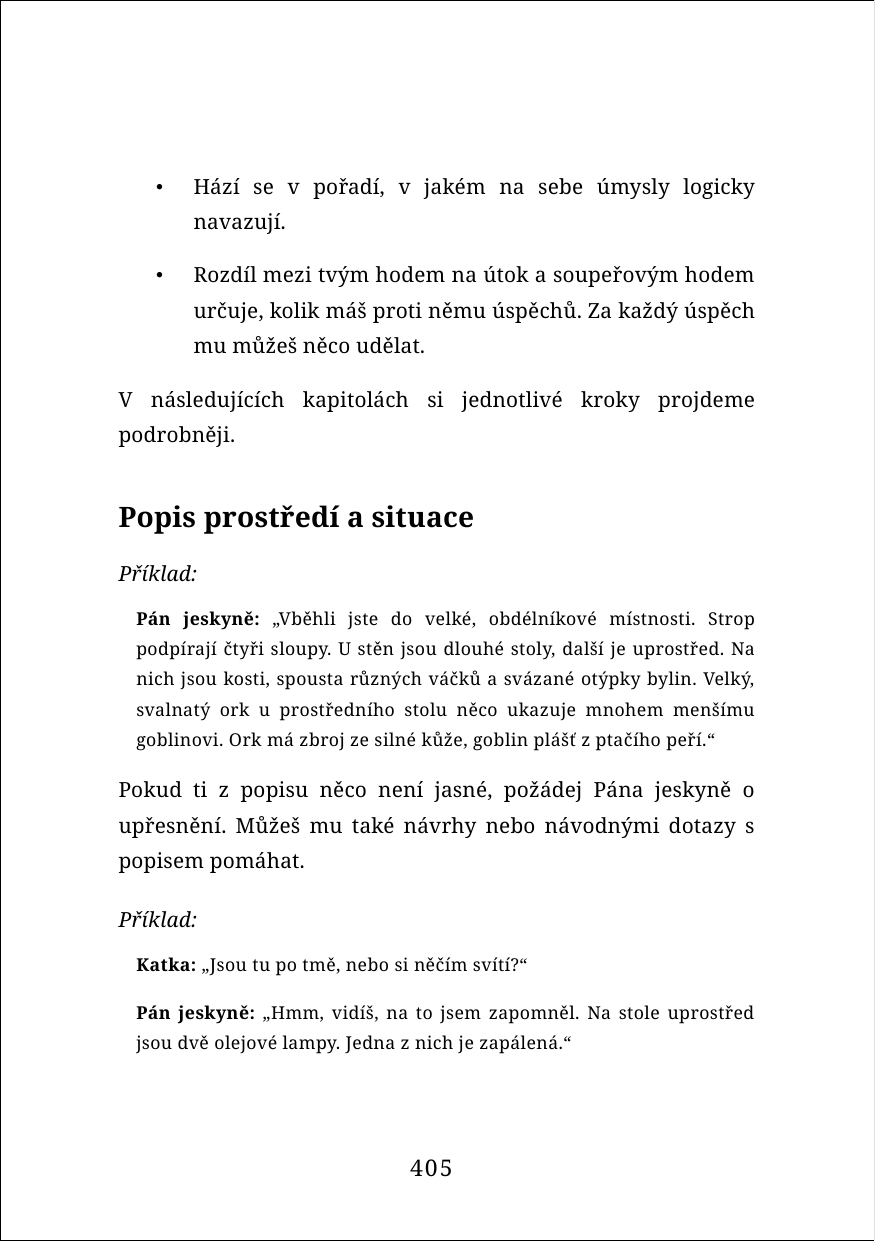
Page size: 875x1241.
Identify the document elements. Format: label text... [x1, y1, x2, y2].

list Rozdíl mezi tvým hodem na útok a soupeřovým hodem určuje, kolik máš proti němu úspěchů. Za každý úspěch mu můžeš něco udělat. [156, 261, 756, 360]
subtitle Popis prostředí a situace [118, 497, 756, 536]
text Příklad: [118, 905, 756, 934]
text Katka: „Jsou tu po tmě, nebo si něčím svítí?“ [136, 953, 756, 977]
list Hází se v pořadí, v jakém na sebe úmysly logicky navazují. [156, 172, 756, 236]
text V následujících kapitolách si jednotlivé kroky projdeme podrobněji. [118, 385, 756, 449]
text Příklad: [118, 559, 756, 588]
text Pokud ti z popisu něco není jasné, požádej Pána jeskyně o upřesnění. Můžeš mu také návrhy nebo návodnými dotazy s popisem pomáhat. [118, 775, 756, 875]
text Pán jeskyně: „Hmm, vidíš, na to jsem zapomněl. Na stole uprostřed jsou dvě olejové lampy. Jedna z nich je zapálená.“ [136, 1001, 756, 1055]
text Pán jeskyně: „Vběhli jste do velké, obdélníkové místnosti. Strop podpírají čtyři sloupy. U stěn jsou dlouhé stoly, další je uprostřed. Na nich jsou kosti, spousta různých váčků a svázané otýpky bylin. Velký, svalnatý ork u prostředního stolu něco ukazuje mnohem menšímu goblinovi. Ork má zbroj ze silné kůže, goblin plášť z ptačího peří.“ [136, 606, 756, 751]
